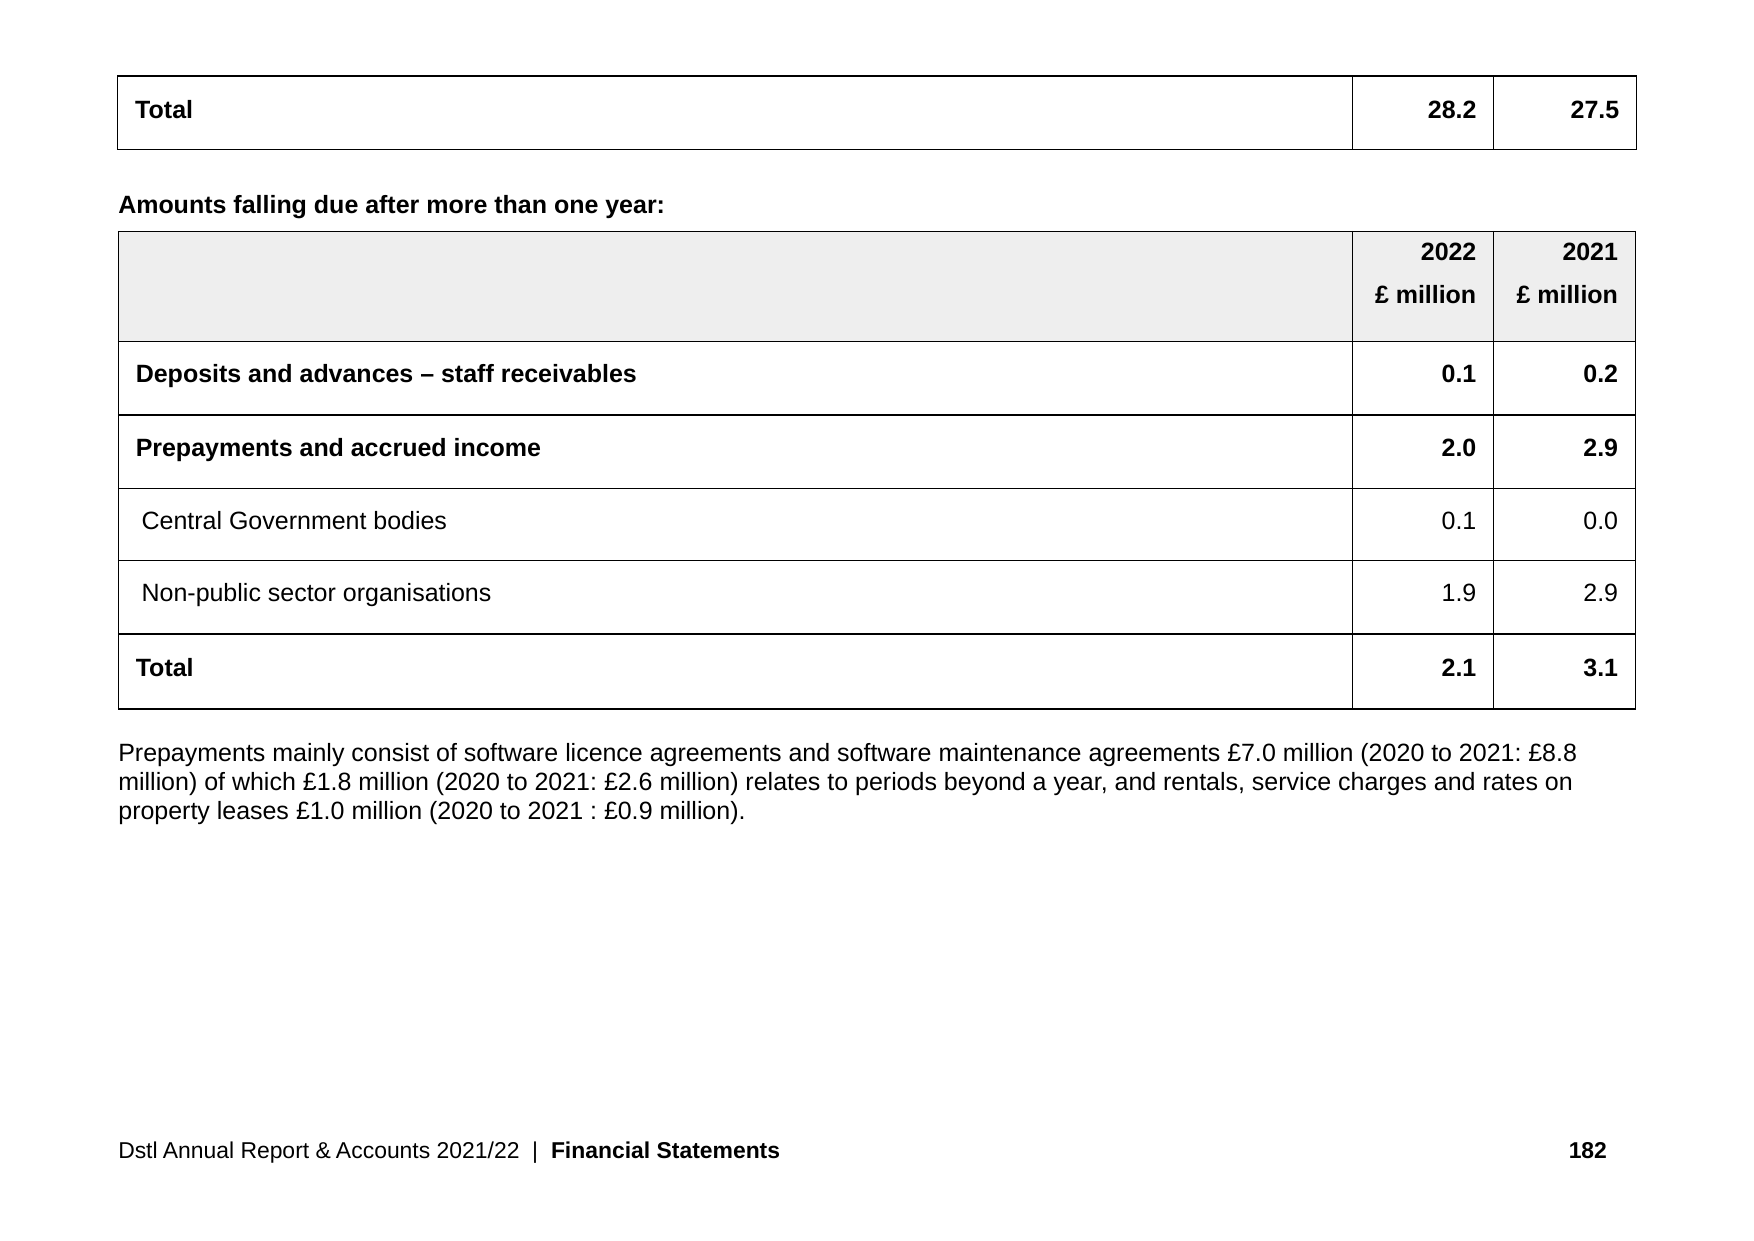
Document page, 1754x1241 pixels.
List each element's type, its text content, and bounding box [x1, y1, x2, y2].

table_cell 2.9 [1494, 561, 1635, 633]
table_header [119, 232, 1352, 341]
text Prepayments mainly consist of software licence agreements and software maintenance agreements £7.0 million (2020 to 2021: £8.8 million) of which £1.8 million (2020 to 2021: £2.6 million) relates to periods beyond a year, and rentals, service charges and rates on property leases £1.0 million (2020 to 2021 : £0.9 million). [118, 738, 1636, 824]
table_cell Prepayments and accrued income [119, 416, 1352, 488]
text Amounts falling due after more than one year: [118, 190, 1636, 219]
table_cell 3.1 [1494, 635, 1635, 707]
table_cell Central Government bodies [119, 489, 1352, 560]
table_cell 0.1 [1353, 489, 1493, 560]
table_cell 0.0 [1494, 489, 1635, 560]
table_cell 2.0 [1353, 416, 1493, 488]
table_cell Non-public sector organisations [119, 561, 1352, 633]
table_header 2021 £ million [1494, 232, 1635, 341]
table_cell Total [118, 77, 1352, 149]
table_cell 27.5 [1494, 77, 1636, 149]
table_cell 0.1 [1353, 342, 1493, 413]
table_cell 2.1 [1353, 635, 1493, 707]
table_cell Deposits and advances – staff receivables [119, 342, 1352, 413]
table_cell 0.2 [1494, 342, 1635, 413]
table_cell 1.9 [1353, 561, 1493, 633]
table_cell 28.2 [1353, 77, 1493, 149]
table_cell 2.9 [1494, 416, 1635, 488]
table_header 2022 £ million [1353, 232, 1493, 341]
table_cell Total [119, 635, 1352, 707]
